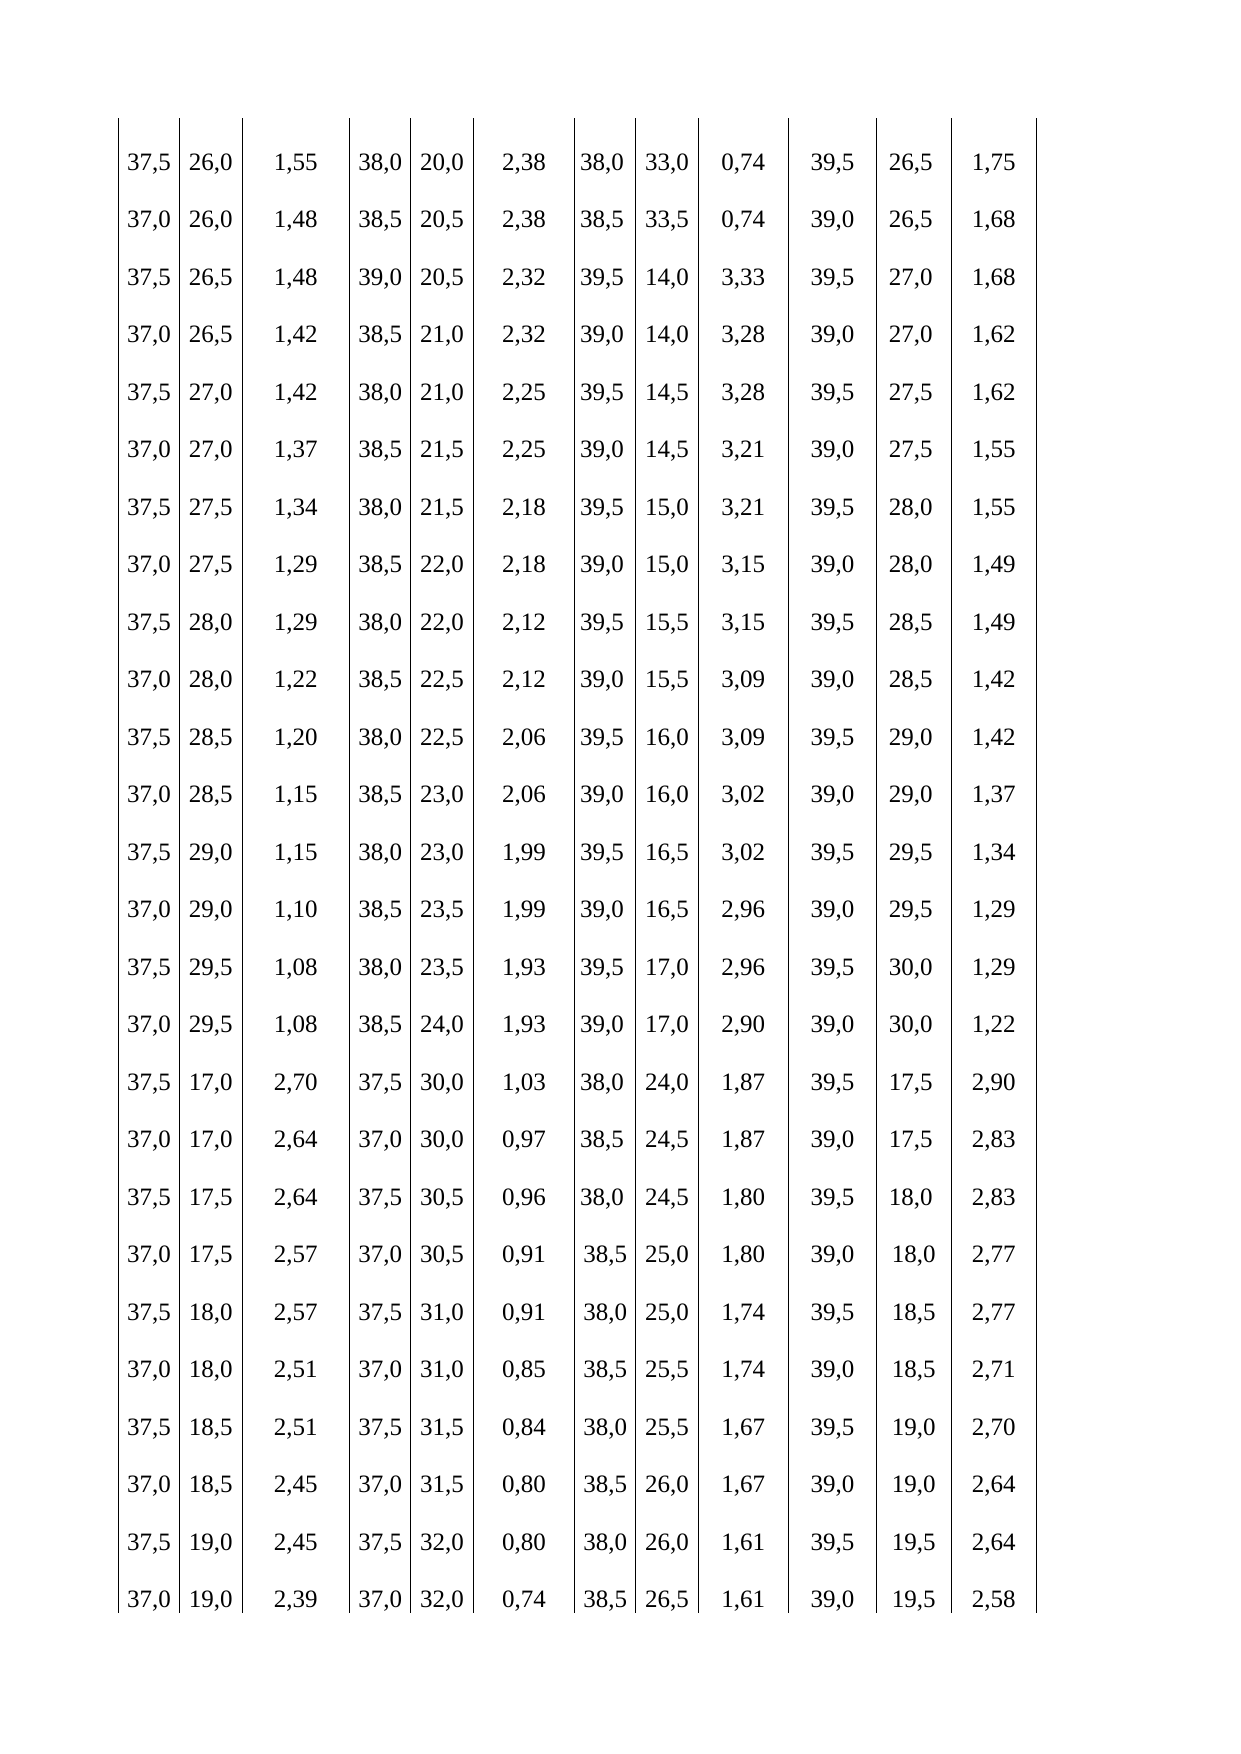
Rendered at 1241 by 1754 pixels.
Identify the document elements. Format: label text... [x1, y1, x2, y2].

table_cell 37,0 [119, 434, 179, 492]
table_cell 39,0 [575, 894, 635, 952]
table_cell 27,5 [180, 492, 242, 549]
table_cell [699, 118, 788, 147]
table_cell 3,02 [699, 837, 788, 894]
table_cell 1,61 [699, 1527, 788, 1584]
table_cell 1,74 [699, 1297, 788, 1354]
table_cell 39,0 [575, 549, 635, 607]
table_cell 32,0 [411, 1584, 473, 1613]
table_cell 1,03 [474, 1067, 574, 1124]
table_cell 2,25 [474, 434, 574, 492]
table_cell 37,0 [119, 204, 179, 262]
table_cell 37,0 [119, 1354, 179, 1412]
table_cell 39,0 [789, 434, 876, 492]
table_cell 25,0 [636, 1239, 698, 1297]
table_cell 1,87 [699, 1124, 788, 1182]
table_cell 32,0 [411, 1527, 473, 1584]
table_cell 1,74 [699, 1354, 788, 1412]
table_cell 1,34 [952, 837, 1036, 894]
table_cell 38,5 [350, 204, 410, 262]
table_cell 1,55 [952, 492, 1036, 549]
table_cell 38,0 [575, 1297, 635, 1354]
table_cell 16,0 [636, 779, 698, 837]
table_cell 2,64 [952, 1527, 1036, 1584]
table_cell 39,0 [789, 1009, 876, 1067]
table_cell 15,0 [636, 549, 698, 607]
table_cell 26,0 [636, 1527, 698, 1584]
table_cell 37,0 [119, 1469, 179, 1527]
table_cell 38,5 [575, 1354, 635, 1412]
table_cell 1,10 [243, 894, 349, 952]
table_cell 27,0 [180, 377, 242, 434]
table_cell 38,5 [350, 319, 410, 377]
table_cell [119, 118, 179, 147]
table_cell 37,0 [119, 1009, 179, 1067]
table_cell 39,5 [575, 492, 635, 549]
table_cell 39,5 [575, 607, 635, 664]
table_cell 19,5 [877, 1527, 951, 1584]
table_cell 29,0 [180, 837, 242, 894]
table_cell 1,55 [243, 147, 349, 204]
table_cell 39,0 [789, 319, 876, 377]
table_cell 1,49 [952, 607, 1036, 664]
table_cell 1,42 [243, 319, 349, 377]
table_cell 37,5 [119, 952, 179, 1009]
table_cell 26,5 [180, 262, 242, 319]
table_cell 26,5 [180, 319, 242, 377]
table_cell 26,5 [636, 1584, 698, 1613]
table_cell 15,0 [636, 492, 698, 549]
table_cell [877, 118, 951, 147]
table_cell 17,5 [180, 1182, 242, 1239]
table_cell 28,5 [877, 664, 951, 722]
table_cell 37,0 [119, 1124, 179, 1182]
table_cell 1,87 [699, 1067, 788, 1124]
table_cell 30,0 [877, 952, 951, 1009]
table_cell 21,0 [411, 377, 473, 434]
table_cell 30,0 [411, 1067, 473, 1124]
table_cell 39,5 [789, 1067, 876, 1124]
table_cell 15,5 [636, 607, 698, 664]
table_cell 37,5 [119, 607, 179, 664]
table_cell 1,29 [952, 952, 1036, 1009]
table_cell 38,5 [350, 664, 410, 722]
table_cell 2,90 [952, 1067, 1036, 1124]
table_cell 37,5 [350, 1527, 410, 1584]
table_cell 2,83 [952, 1182, 1036, 1239]
table_cell 39,5 [789, 722, 876, 779]
table_cell 16,5 [636, 837, 698, 894]
table_cell 39,0 [789, 1354, 876, 1412]
table_cell 38,5 [575, 1124, 635, 1182]
table_cell 39,0 [789, 1584, 876, 1613]
table_cell 24,5 [636, 1124, 698, 1182]
table_cell 1,15 [243, 837, 349, 894]
table_cell 2,25 [474, 377, 574, 434]
table_cell 38,0 [575, 1067, 635, 1124]
table_cell 38,0 [350, 607, 410, 664]
table_cell 27,5 [180, 549, 242, 607]
table_cell 29,0 [877, 722, 951, 779]
table_cell 20,0 [411, 147, 473, 204]
table_cell 28,0 [877, 549, 951, 607]
table_cell 31,0 [411, 1297, 473, 1354]
table_cell 2,90 [699, 1009, 788, 1067]
table_cell 37,0 [350, 1124, 410, 1182]
table_cell 37,5 [119, 1527, 179, 1584]
table_cell 2,38 [474, 204, 574, 262]
table_cell 1,29 [952, 894, 1036, 952]
table_cell 17,5 [877, 1124, 951, 1182]
table_cell 38,0 [350, 837, 410, 894]
table_cell [474, 118, 574, 147]
table_cell 39,5 [789, 607, 876, 664]
table_cell 2,57 [243, 1297, 349, 1354]
table_cell 0,74 [699, 204, 788, 262]
table_cell 0,80 [474, 1469, 574, 1527]
table_cell 1,37 [952, 779, 1036, 837]
table_cell 1,75 [952, 147, 1036, 204]
table_cell 19,0 [180, 1527, 242, 1584]
table_cell 3,02 [699, 779, 788, 837]
table_cell 2,45 [243, 1527, 349, 1584]
table_cell 27,0 [877, 262, 951, 319]
table_cell 28,5 [877, 607, 951, 664]
table_cell 23,0 [411, 779, 473, 837]
table_cell 2,18 [474, 492, 574, 549]
table_cell 37,0 [350, 1584, 410, 1613]
table_cell 3,09 [699, 664, 788, 722]
table_cell 1,67 [699, 1469, 788, 1527]
table_cell 0,91 [474, 1297, 574, 1354]
table_cell 2,64 [952, 1469, 1036, 1527]
table_cell 1,48 [243, 262, 349, 319]
table_cell 37,0 [119, 1584, 179, 1613]
table_cell 18,0 [877, 1182, 951, 1239]
table_cell 39,0 [789, 779, 876, 837]
table_cell 39,5 [575, 952, 635, 1009]
table_cell 1,62 [952, 319, 1036, 377]
table_cell 17,0 [180, 1124, 242, 1182]
table_cell 1,37 [243, 434, 349, 492]
table_cell 17,5 [877, 1067, 951, 1124]
table_cell 38,0 [350, 952, 410, 1009]
table_cell 22,5 [411, 722, 473, 779]
table_cell 1,34 [243, 492, 349, 549]
table_cell 29,5 [180, 952, 242, 1009]
table_cell 17,5 [180, 1239, 242, 1297]
table_cell 14,5 [636, 434, 698, 492]
table_cell 22,0 [411, 607, 473, 664]
table_cell 21,5 [411, 492, 473, 549]
table_cell 38,5 [350, 434, 410, 492]
table_cell 39,0 [789, 1469, 876, 1527]
table_cell 39,5 [789, 1412, 876, 1469]
table_cell 1,29 [243, 549, 349, 607]
table_cell 38,5 [350, 549, 410, 607]
table_cell 39,0 [789, 1124, 876, 1182]
table_cell 38,0 [350, 492, 410, 549]
table_cell 0,85 [474, 1354, 574, 1412]
table_cell [350, 118, 410, 147]
table_cell 14,5 [636, 377, 698, 434]
table_cell 39,5 [789, 377, 876, 434]
table_cell 14,0 [636, 262, 698, 319]
table_cell 39,0 [575, 434, 635, 492]
table_cell 0,80 [474, 1527, 574, 1584]
table_cell [575, 118, 635, 147]
table_cell 38,0 [350, 722, 410, 779]
table_cell 39,5 [789, 837, 876, 894]
table_cell 0,91 [474, 1239, 574, 1297]
table_cell 18,0 [180, 1297, 242, 1354]
table_cell 2,96 [699, 952, 788, 1009]
table_cell 39,0 [575, 664, 635, 722]
table_cell 2,64 [243, 1124, 349, 1182]
table_cell 18,5 [877, 1354, 951, 1412]
table_cell 2,96 [699, 894, 788, 952]
table_cell 38,5 [575, 204, 635, 262]
table_cell 2,45 [243, 1469, 349, 1527]
table_cell 39,0 [789, 894, 876, 952]
table_cell 33,0 [636, 147, 698, 204]
table_cell 3,15 [699, 607, 788, 664]
table_cell 1,20 [243, 722, 349, 779]
table_cell 28,5 [180, 722, 242, 779]
table_cell 37,5 [350, 1182, 410, 1239]
table_cell 31,5 [411, 1412, 473, 1469]
table_cell 2,70 [952, 1412, 1036, 1469]
table_cell 1,49 [952, 549, 1036, 607]
table_cell 25,0 [636, 1297, 698, 1354]
table_cell 18,0 [180, 1354, 242, 1412]
table_cell 16,0 [636, 722, 698, 779]
table_cell 1,22 [952, 1009, 1036, 1067]
table_cell 24,0 [636, 1067, 698, 1124]
table_cell 38,0 [350, 147, 410, 204]
table_cell 1,68 [952, 262, 1036, 319]
table_cell 37,0 [119, 664, 179, 722]
table_cell 18,5 [180, 1469, 242, 1527]
table_cell 24,5 [636, 1182, 698, 1239]
table_cell 2,77 [952, 1239, 1036, 1297]
table_cell 21,0 [411, 319, 473, 377]
table_cell 24,0 [411, 1009, 473, 1067]
table_cell [243, 118, 349, 147]
table_cell 2,39 [243, 1584, 349, 1613]
table_cell 31,0 [411, 1354, 473, 1412]
table_cell 39,0 [789, 549, 876, 607]
table_cell 37,5 [119, 377, 179, 434]
table_cell 39,0 [350, 262, 410, 319]
table_cell 27,5 [877, 377, 951, 434]
table_cell 37,5 [119, 1067, 179, 1124]
table_cell 3,21 [699, 492, 788, 549]
table_cell 37,5 [119, 1182, 179, 1239]
table_cell 31,5 [411, 1469, 473, 1527]
table_cell 2,38 [474, 147, 574, 204]
table_cell 38,0 [575, 1182, 635, 1239]
table_cell 3,33 [699, 262, 788, 319]
table_cell 39,0 [789, 664, 876, 722]
table_cell 33,5 [636, 204, 698, 262]
table_cell 1,99 [474, 894, 574, 952]
table_cell 2,06 [474, 722, 574, 779]
table_cell 29,5 [877, 837, 951, 894]
table_cell 28,0 [180, 607, 242, 664]
table_cell 1,67 [699, 1412, 788, 1469]
table_cell 29,0 [180, 894, 242, 952]
table_cell 0,74 [474, 1584, 574, 1613]
table_cell 20,5 [411, 204, 473, 262]
table_cell 1,42 [952, 664, 1036, 722]
table_cell 37,5 [119, 1412, 179, 1469]
table_cell 1,22 [243, 664, 349, 722]
table_cell 25,5 [636, 1412, 698, 1469]
table_cell 39,5 [789, 1297, 876, 1354]
table_cell 1,99 [474, 837, 574, 894]
table_cell 3,28 [699, 377, 788, 434]
table_cell 2,32 [474, 319, 574, 377]
table_cell 21,5 [411, 434, 473, 492]
table_cell 2,12 [474, 664, 574, 722]
table_cell 37,5 [350, 1297, 410, 1354]
table_cell 2,18 [474, 549, 574, 607]
table_cell 26,0 [636, 1469, 698, 1527]
table_cell 1,08 [243, 1009, 349, 1067]
table_cell 38,5 [350, 779, 410, 837]
table_cell 37,5 [119, 837, 179, 894]
table_cell 37,0 [350, 1239, 410, 1297]
table_cell 1,08 [243, 952, 349, 1009]
table_cell 19,0 [180, 1584, 242, 1613]
table_cell 37,0 [119, 319, 179, 377]
table_cell 37,5 [119, 722, 179, 779]
table_cell 3,21 [699, 434, 788, 492]
table_cell 38,0 [575, 1412, 635, 1469]
table_cell 17,0 [180, 1067, 242, 1124]
table_cell 37,5 [350, 1067, 410, 1124]
table_cell 0,74 [699, 147, 788, 204]
table_cell 1,42 [243, 377, 349, 434]
table_cell 1,80 [699, 1239, 788, 1297]
table_cell 26,0 [180, 204, 242, 262]
table_cell 30,0 [877, 1009, 951, 1067]
table_cell 39,0 [575, 779, 635, 837]
table_cell 1,93 [474, 952, 574, 1009]
table_cell 22,5 [411, 664, 473, 722]
table_cell 27,0 [180, 434, 242, 492]
table_cell 17,0 [636, 952, 698, 1009]
table_cell 37,5 [119, 147, 179, 204]
table_cell 29,5 [180, 1009, 242, 1067]
table_cell 39,5 [575, 377, 635, 434]
table_cell 23,5 [411, 894, 473, 952]
table_cell 25,5 [636, 1354, 698, 1412]
table_cell 37,0 [119, 549, 179, 607]
table_cell 26,5 [877, 147, 951, 204]
table_cell 27,5 [877, 434, 951, 492]
table_cell 28,0 [877, 492, 951, 549]
table_cell 39,5 [575, 837, 635, 894]
table_cell 23,5 [411, 952, 473, 1009]
table_cell 19,0 [877, 1412, 951, 1469]
table_cell 1,55 [952, 434, 1036, 492]
table_cell 29,5 [877, 894, 951, 952]
table_cell 39,0 [575, 1009, 635, 1067]
table_cell 39,5 [789, 952, 876, 1009]
table_cell 2,57 [243, 1239, 349, 1297]
table_cell 28,5 [180, 779, 242, 837]
table_cell 37,0 [119, 1239, 179, 1297]
table_cell 26,0 [180, 147, 242, 204]
table_cell 37,0 [350, 1354, 410, 1412]
table_cell 3,15 [699, 549, 788, 607]
table_cell 37,0 [350, 1469, 410, 1527]
table_cell 2,77 [952, 1297, 1036, 1354]
table_cell 3,28 [699, 319, 788, 377]
table_cell 39,5 [789, 262, 876, 319]
table_cell 38,5 [575, 1584, 635, 1613]
table_cell [180, 118, 242, 147]
table_cell 19,5 [877, 1584, 951, 1613]
table_cell 16,5 [636, 894, 698, 952]
table_cell 30,0 [411, 1124, 473, 1182]
table_cell 17,0 [636, 1009, 698, 1067]
table_cell 28,0 [180, 664, 242, 722]
table_cell 14,0 [636, 319, 698, 377]
table_cell 37,5 [119, 262, 179, 319]
table_cell 2,83 [952, 1124, 1036, 1182]
table_cell 37,5 [350, 1412, 410, 1469]
table_cell [636, 118, 698, 147]
table_cell 39,5 [789, 1182, 876, 1239]
table_cell 38,5 [575, 1239, 635, 1297]
table_cell [411, 118, 473, 147]
table_cell 0,97 [474, 1124, 574, 1182]
table_cell [952, 118, 1036, 147]
table_cell 26,5 [877, 204, 951, 262]
table_cell 39,0 [789, 204, 876, 262]
table_cell 2,32 [474, 262, 574, 319]
table_cell 2,12 [474, 607, 574, 664]
table_cell 18,5 [877, 1297, 951, 1354]
table_cell 38,5 [350, 1009, 410, 1067]
table_cell 1,80 [699, 1182, 788, 1239]
table_cell 2,51 [243, 1354, 349, 1412]
table_cell 2,71 [952, 1354, 1036, 1412]
table_cell 0,96 [474, 1182, 574, 1239]
table_cell 37,0 [119, 894, 179, 952]
table_cell 39,0 [575, 319, 635, 377]
table_cell 39,5 [789, 1527, 876, 1584]
table_cell 38,5 [350, 894, 410, 952]
table_cell 18,5 [180, 1412, 242, 1469]
table_cell [789, 118, 876, 147]
table_cell 2,70 [243, 1067, 349, 1124]
table_cell 39,5 [789, 147, 876, 204]
table_cell 27,0 [877, 319, 951, 377]
table_cell 29,0 [877, 779, 951, 837]
table_cell 19,0 [877, 1469, 951, 1527]
table_cell 1,68 [952, 204, 1036, 262]
table_cell 1,61 [699, 1584, 788, 1613]
table_cell 20,5 [411, 262, 473, 319]
table_cell 23,0 [411, 837, 473, 894]
table_cell 39,5 [789, 492, 876, 549]
table_cell 22,0 [411, 549, 473, 607]
table_cell 37,5 [119, 492, 179, 549]
table_cell 37,5 [119, 1297, 179, 1354]
table_cell 2,06 [474, 779, 574, 837]
table_cell 0,84 [474, 1412, 574, 1469]
table_cell 1,42 [952, 722, 1036, 779]
table_cell 39,0 [789, 1239, 876, 1297]
table_cell 2,51 [243, 1412, 349, 1469]
table_cell 1,15 [243, 779, 349, 837]
table_cell 1,62 [952, 377, 1036, 434]
table_cell 1,93 [474, 1009, 574, 1067]
table_cell 2,64 [243, 1182, 349, 1239]
table_cell 1,48 [243, 204, 349, 262]
table_cell 1,29 [243, 607, 349, 664]
table_cell 3,09 [699, 722, 788, 779]
table_cell 18,0 [877, 1239, 951, 1297]
table_cell 15,5 [636, 664, 698, 722]
table_cell 30,5 [411, 1182, 473, 1239]
table_cell 38,0 [575, 1527, 635, 1584]
table_cell 39,5 [575, 722, 635, 779]
table_cell 30,5 [411, 1239, 473, 1297]
table_cell 2,58 [952, 1584, 1036, 1613]
table_cell 39,5 [575, 262, 635, 319]
table_cell 38,5 [575, 1469, 635, 1527]
table_cell 38,0 [575, 147, 635, 204]
table_cell 37,0 [119, 779, 179, 837]
table_cell 38,0 [350, 377, 410, 434]
